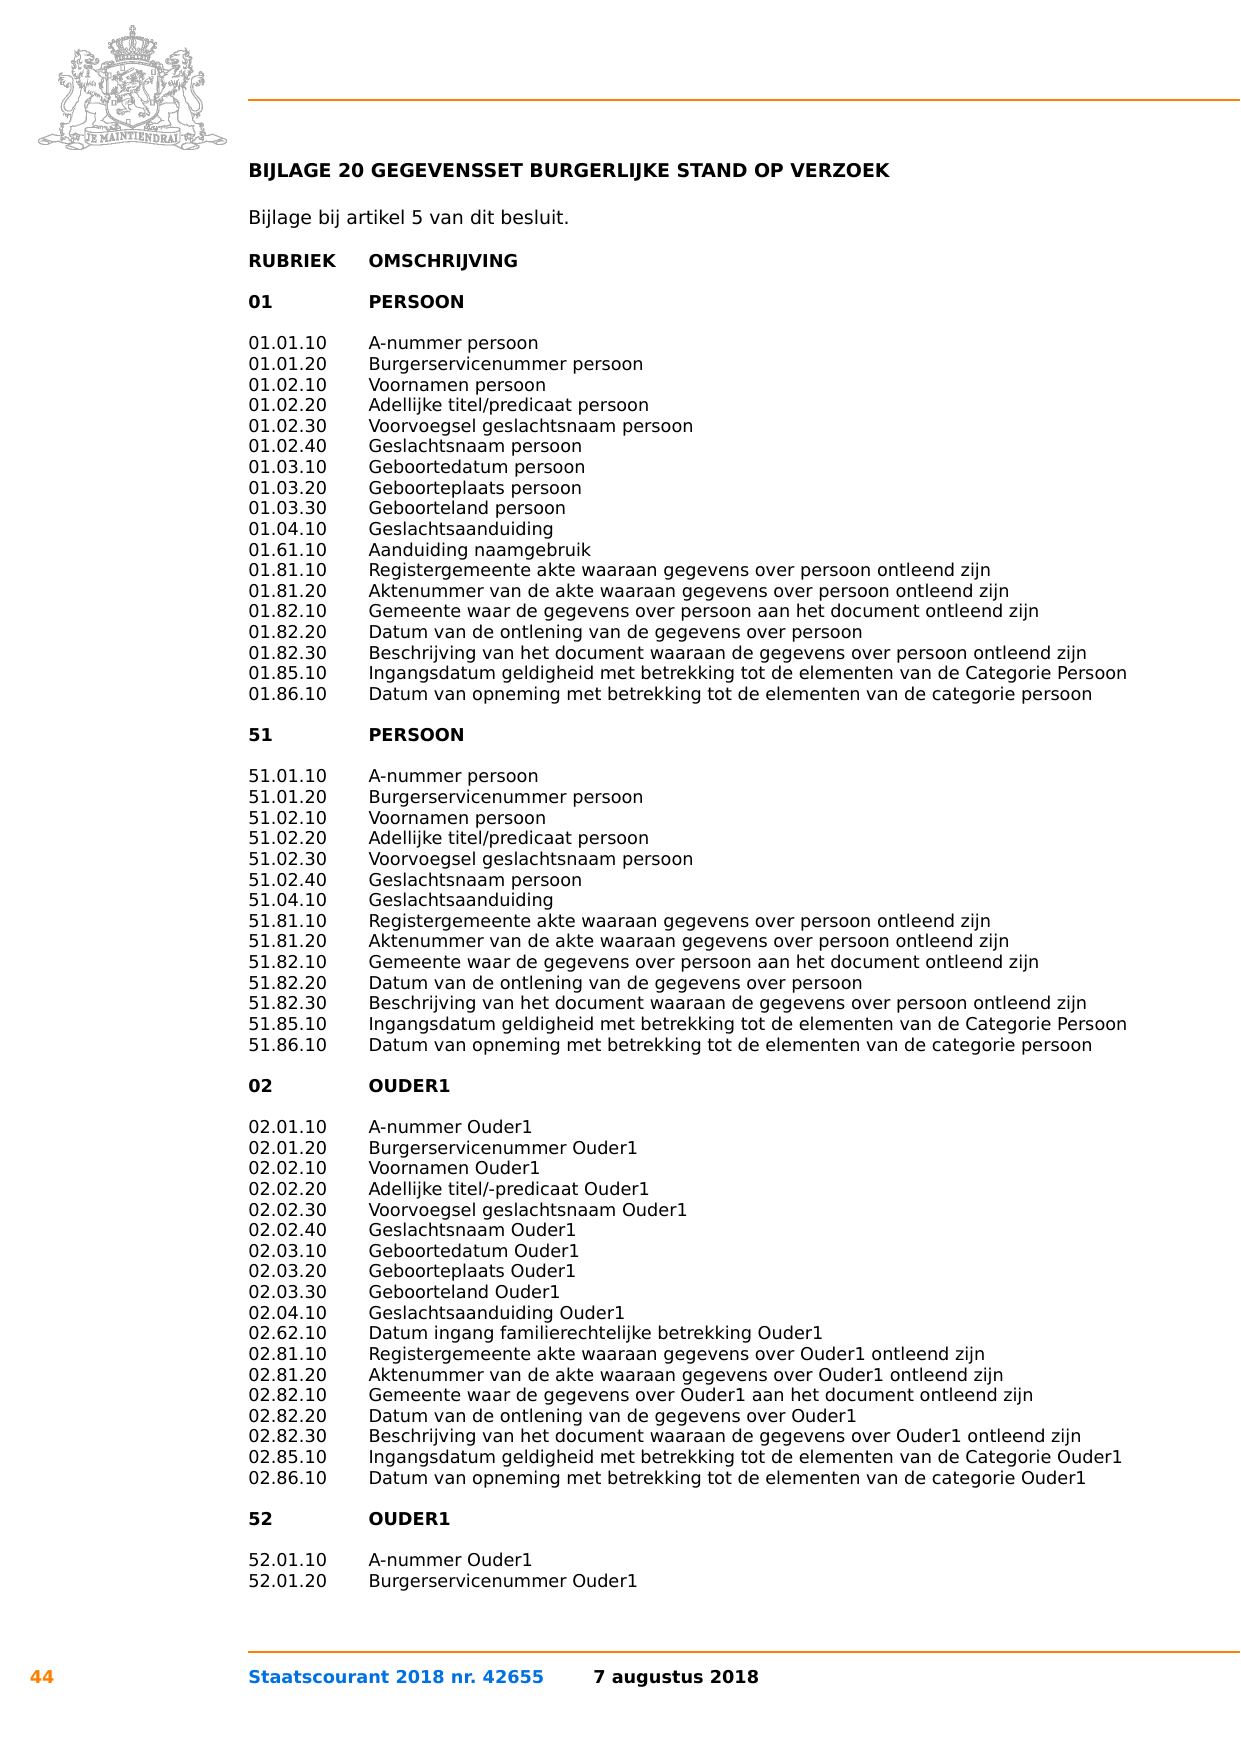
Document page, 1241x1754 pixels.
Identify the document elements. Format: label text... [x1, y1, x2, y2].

table_cell Datum van de ontlening van de gegevens over persoon [363, 622, 1163, 643]
table_cell 01.01.10 [248, 333, 362, 354]
table_cell 02.02.10 [248, 1158, 362, 1179]
table_cell 02.02.20 [248, 1179, 362, 1199]
table_cell [363, 705, 1163, 725]
table_cell [363, 746, 1163, 766]
table_cell Geboorteland persoon [363, 498, 1163, 519]
table_cell [248, 271, 362, 292]
table_cell [248, 1530, 362, 1550]
table_cell Ingangsdatum geldigheid met betrekking tot de elementen van de Categorie Ouder1 [363, 1447, 1163, 1468]
table_cell Aktenummer van de akte waaraan gegevens over persoon ontleend zijn [363, 581, 1163, 601]
table_cell Datum van opneming met betrekking tot de elementen van de categorie persoon [363, 684, 1163, 704]
table_cell OUDER1 [363, 1509, 1163, 1529]
table_cell [248, 746, 362, 766]
table_cell Aktenummer van de akte waaraan gegevens over persoon ontleend zijn [363, 931, 1163, 952]
table_cell 51.01.20 [248, 787, 362, 808]
table_cell [248, 1055, 362, 1076]
table_cell Aktenummer van de akte waaraan gegevens over Ouder1 ontleend zijn [363, 1365, 1163, 1385]
table_cell 02.86.10 [248, 1468, 362, 1488]
table_cell 01.81.10 [248, 560, 362, 581]
table_header OMSCHRIJVING [363, 251, 1163, 271]
table_cell Burgerservicenummer Ouder1 [363, 1571, 1163, 1591]
table_cell OUDER1 [363, 1076, 1163, 1096]
table_cell 01.82.30 [248, 643, 362, 663]
table_cell Aanduiding naamgebruik [363, 540, 1163, 560]
table_cell Geboorteland Ouder1 [363, 1282, 1163, 1303]
table_cell [248, 313, 362, 333]
table_cell 51.86.10 [248, 1035, 362, 1055]
table_cell Gemeente waar de gegevens over persoon aan het document ontleend zijn [363, 952, 1163, 973]
table_cell 02.04.10 [248, 1303, 362, 1323]
table_cell PERSOON [363, 292, 1163, 313]
table_cell 01.86.10 [248, 684, 362, 704]
table_cell PERSOON [363, 725, 1163, 746]
table_cell Gemeente waar de gegevens over persoon aan het document ontleend zijn [363, 601, 1163, 622]
table_cell Geslachtsaanduiding Ouder1 [363, 1303, 1163, 1323]
picture [38, 25, 227, 150]
table_cell 02.81.10 [248, 1344, 362, 1364]
table_cell 01.02.40 [248, 436, 362, 457]
table_cell Geslachtsaanduiding [363, 890, 1163, 911]
table_cell Burgerservicenummer persoon [363, 354, 1163, 374]
table_cell 51 [248, 725, 362, 746]
table_cell 01.81.20 [248, 581, 362, 601]
table_cell 01.04.10 [248, 519, 362, 539]
table_cell 02.81.20 [248, 1365, 362, 1385]
table_cell Adellijke titel/predicaat persoon [363, 828, 1163, 849]
table_cell Datum ingang familierechtelijke betrekking Ouder1 [363, 1323, 1163, 1344]
table_cell Datum van de ontlening van de gegevens over Ouder1 [363, 1406, 1163, 1426]
table_cell A-nummer persoon [363, 333, 1163, 354]
table_cell [363, 1530, 1163, 1550]
table_cell 01.01.20 [248, 354, 362, 374]
table_cell 02.02.40 [248, 1220, 362, 1241]
table_cell 51.04.10 [248, 890, 362, 911]
table_cell 52 [248, 1509, 362, 1529]
table_cell 51.02.20 [248, 828, 362, 849]
table_cell [248, 705, 362, 725]
table_cell 01.03.10 [248, 457, 362, 478]
table_cell 52.01.10 [248, 1550, 362, 1571]
table_cell Datum van de ontlening van de gegevens over persoon [363, 973, 1163, 993]
table_cell Datum van opneming met betrekking tot de elementen van de categorie persoon [363, 1035, 1163, 1055]
table_cell 51.82.10 [248, 952, 362, 973]
table_cell Beschrijving van het document waaraan de gegevens over persoon ontleend zijn [363, 643, 1163, 663]
table_cell [363, 1096, 1163, 1117]
table_cell 02.03.10 [248, 1241, 362, 1261]
table_cell Geboortedatum persoon [363, 457, 1163, 478]
table_cell Gemeente waar de gegevens over Ouder1 aan het document ontleend zijn [363, 1385, 1163, 1406]
table_cell Burgerservicenummer persoon [363, 787, 1163, 808]
table_cell 01.61.10 [248, 540, 362, 560]
table_cell Registergemeente akte waaraan gegevens over persoon ontleend zijn [363, 560, 1163, 581]
table_cell Registergemeente akte waaraan gegevens over persoon ontleend zijn [363, 911, 1163, 931]
table_cell 51.81.10 [248, 911, 362, 931]
table_cell 51.85.10 [248, 1014, 362, 1034]
table_cell [363, 313, 1163, 333]
table_cell 02.01.20 [248, 1138, 362, 1158]
table_cell Geboorteplaats Ouder1 [363, 1261, 1163, 1282]
table_cell 02.82.20 [248, 1406, 362, 1426]
table_cell 02.03.20 [248, 1261, 362, 1282]
table_cell 51.81.20 [248, 931, 362, 952]
table_cell 51.02.40 [248, 870, 362, 890]
table_cell Ingangsdatum geldigheid met betrekking tot de elementen van de Categorie Persoon [363, 1014, 1163, 1034]
table_cell [363, 1488, 1163, 1509]
table_cell 01.02.30 [248, 416, 362, 436]
table_cell Beschrijving van het document waaraan de gegevens over persoon ontleend zijn [363, 993, 1163, 1014]
table_cell 51.01.10 [248, 766, 362, 787]
table_cell A-nummer Ouder1 [363, 1550, 1163, 1571]
table_cell 51.82.30 [248, 993, 362, 1014]
table_cell [363, 271, 1163, 292]
table_cell Geslachtsnaam Ouder1 [363, 1220, 1163, 1241]
table_cell Voornamen Ouder1 [363, 1158, 1163, 1179]
table_cell Geslachtsnaam persoon [363, 870, 1163, 890]
table_cell Voornamen persoon [363, 808, 1163, 828]
table_cell Ingangsdatum geldigheid met betrekking tot de elementen van de Categorie Persoon [363, 663, 1163, 684]
table_cell Voornamen persoon [363, 375, 1163, 395]
table_cell 02.01.10 [248, 1117, 362, 1138]
table_cell 01.02.20 [248, 395, 362, 416]
table_cell Adellijke titel/predicaat persoon [363, 395, 1163, 416]
table_cell Voorvoegsel geslachtsnaam persoon [363, 416, 1163, 436]
table_cell Voorvoegsel geslachtsnaam Ouder1 [363, 1200, 1163, 1220]
table_cell Beschrijving van het document waaraan de gegevens over Ouder1 ontleend zijn [363, 1426, 1163, 1447]
table_cell 01.85.10 [248, 663, 362, 684]
table_cell Geslachtsnaam persoon [363, 436, 1163, 457]
table_cell Geslachtsaanduiding [363, 519, 1163, 539]
table_cell 51.02.10 [248, 808, 362, 828]
table_cell Voorvoegsel geslachtsnaam persoon [363, 849, 1163, 869]
table_cell Adellijke titel/-predicaat Ouder1 [363, 1179, 1163, 1199]
table_cell 01.03.20 [248, 478, 362, 498]
table_cell Burgerservicenummer Ouder1 [363, 1138, 1163, 1158]
table_cell Registergemeente akte waaraan gegevens over Ouder1 ontleend zijn [363, 1344, 1163, 1364]
table_cell 01.82.10 [248, 601, 362, 622]
table_cell 01 [248, 292, 362, 313]
table_cell 02.82.10 [248, 1385, 362, 1406]
table_cell [363, 1055, 1163, 1076]
table_header RUBRIEK [248, 251, 362, 271]
table_cell Datum van opneming met betrekking tot de elementen van de categorie Ouder1 [363, 1468, 1163, 1488]
text Bijlage bij artikel 5 van dit besluit. [248, 207, 1163, 229]
table_cell 02.82.30 [248, 1426, 362, 1447]
table_cell 51.82.20 [248, 973, 362, 993]
table_cell 02.85.10 [248, 1447, 362, 1468]
table_cell 02.02.30 [248, 1200, 362, 1220]
table_cell Geboorteplaats persoon [363, 478, 1163, 498]
table_cell [248, 1488, 362, 1509]
table_cell A-nummer persoon [363, 766, 1163, 787]
table_cell 01.03.30 [248, 498, 362, 519]
table_cell 51.02.30 [248, 849, 362, 869]
table_cell 01.82.20 [248, 622, 362, 643]
table_cell Geboortedatum Ouder1 [363, 1241, 1163, 1261]
table_cell A-nummer Ouder1 [363, 1117, 1163, 1138]
table_cell 02 [248, 1076, 362, 1096]
table_cell 02.03.30 [248, 1282, 362, 1303]
table_cell 52.01.20 [248, 1571, 362, 1591]
table_cell 01.02.10 [248, 375, 362, 395]
subtitle BIJLAGE 20 GEGEVENSSET BURGERLIJKE STAND OP VERZOEK [248, 160, 1163, 182]
table_cell [248, 1096, 362, 1117]
table_cell 02.62.10 [248, 1323, 362, 1344]
